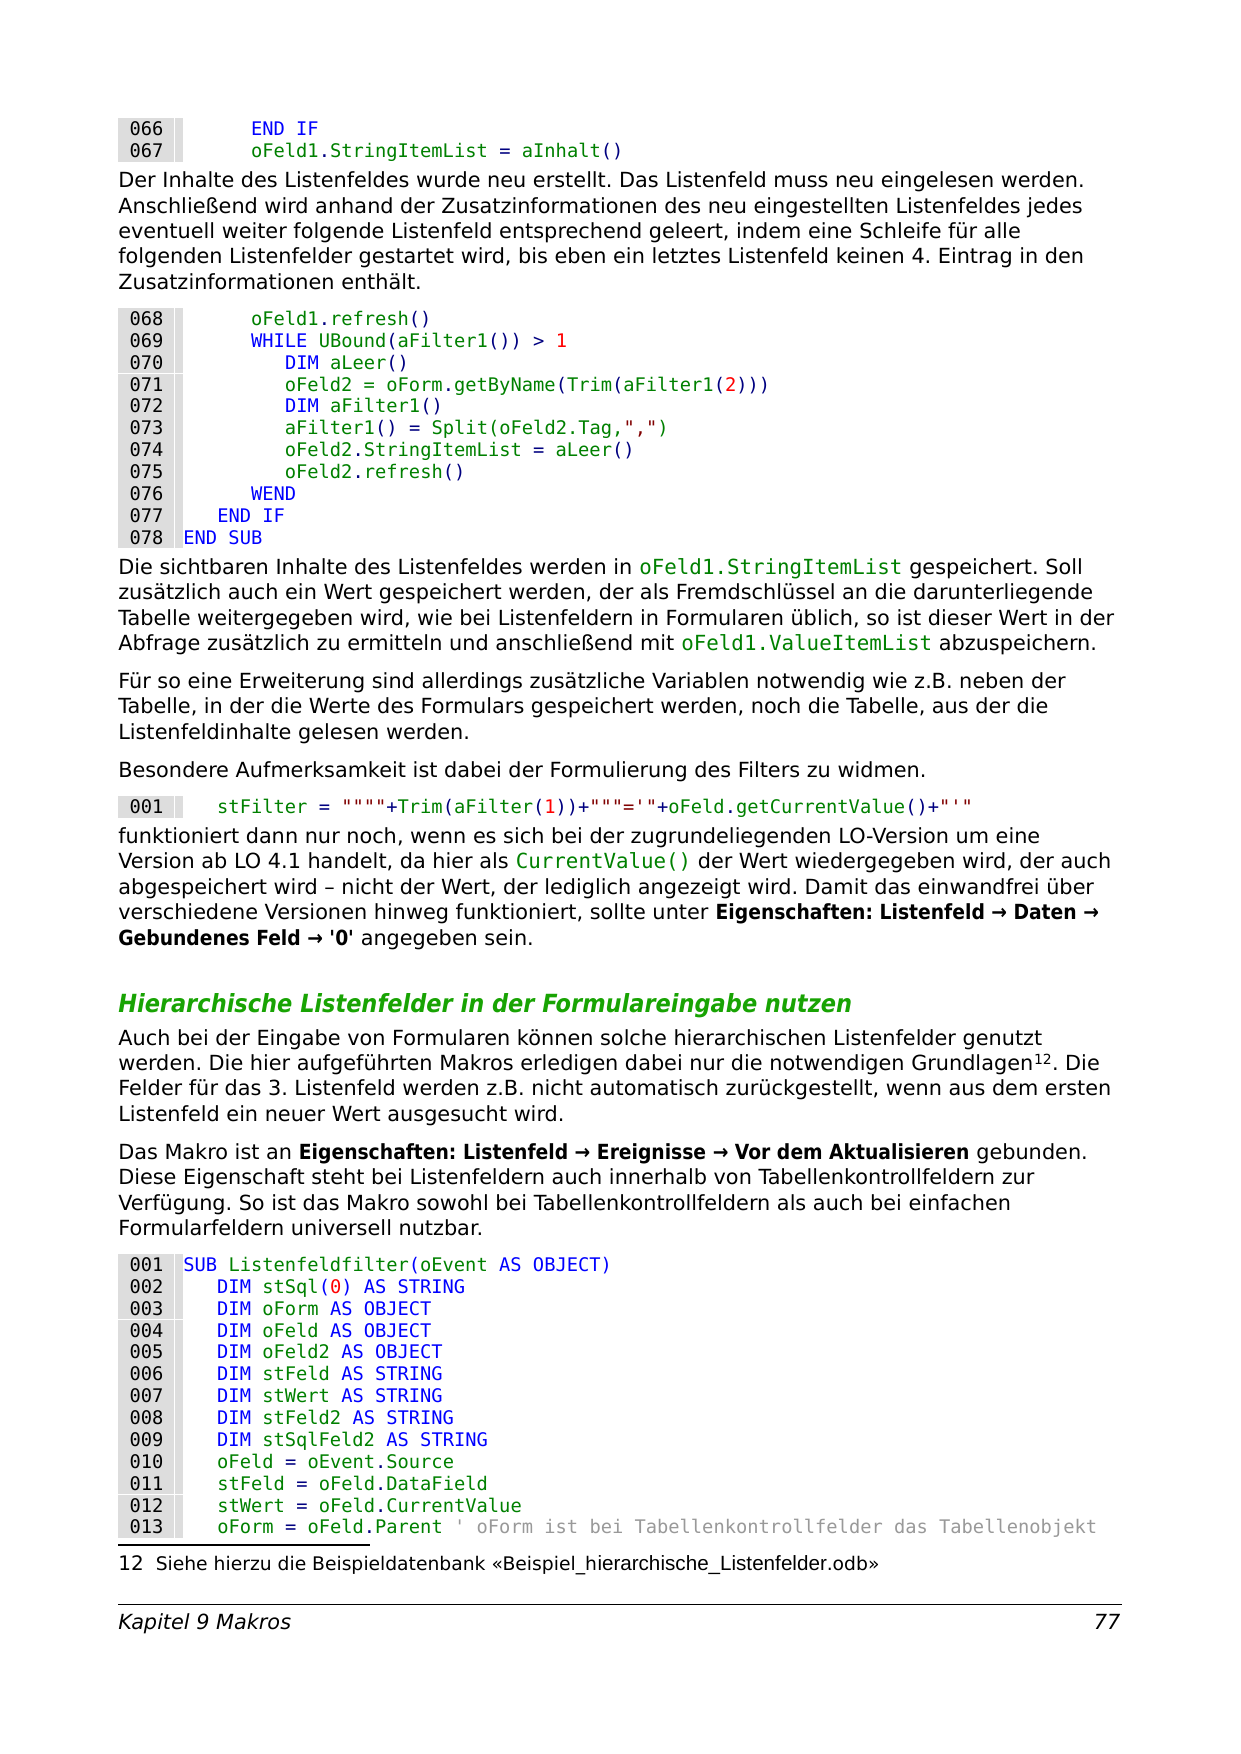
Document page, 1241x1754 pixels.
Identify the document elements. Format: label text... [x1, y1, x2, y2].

list oFeld2.StringItemList = aLeer() [183, 439, 1122, 461]
list SUB Listenfeldfilter(oEvent AS OBJECT) [183, 1254, 1122, 1276]
text Der Inhalte des Listenfeldes wurde neu erstellt. Das Listenfeld muss neu eingelesen werden. Anschließend wird anhand der Zusatzinformationen des neu eingestellten Listenfeldes jedes eventuell weiter folgende Listenfeld entsprechend geleert, indem eine Schleife für alle folgenden Listenfelder gestartet wird, bis eben ein letztes Listenfeld keinen 4. Eintrag in den Zusatzinformationen enthält. [118, 168, 1122, 294]
text Das Makro ist an Eigenschaften: Listenfeld → Ereignisse → Vor dem Aktualisieren gebunden. Diese Eigenschaft steht bei Listenfeldern auch innerhalb von Tabellenkontrollfeldern zur Verfügung. So ist das Makro sowohl bei Tabellenkontrollfeldern als auch bei einfachen Formularfeldern universell nutzbar. [118, 1140, 1122, 1240]
list oFeld1.StringItemList = aInhalt() [183, 140, 1122, 162]
subtitle Hierarchische Listenfelder in der Formulareingabe nutzen [118, 989, 1122, 1018]
text Für so eine Erweiterung sind allerdings zusätzliche Variablen notwendig wie z.B. neben der Tabelle, in der die Werte des Formulars gespeichert werden, noch die Tabelle, aus der die Listenfeldinhalte gelesen werden. [118, 669, 1122, 744]
list END IF [183, 118, 1122, 140]
list stFeld = oFeld.DataField [183, 1473, 1122, 1494]
list oFeld2.refresh() [183, 461, 1122, 483]
list DIM aLeer() [183, 352, 1122, 373]
list DIM oFeld2 AS OBJECT [183, 1341, 1122, 1363]
list END IF [183, 505, 1122, 527]
list DIM oFeld AS OBJECT [118, 1319, 1122, 1341]
list stFilter = """"+Trim(aFilter(1))+"""='"+oFeld.getCurrentValue()+"'" [183, 796, 1122, 818]
text funktioniert dann nur noch, wenn es sich bei der zugrundeliegenden LO-Version um eine Version ab LO 4.1 handelt, da hier als CurrentValue() der Wert wiedergegeben wird, der auch abgespeichert wird – nicht der Wert, der lediglich angezeigt wird. Damit das einwandfrei über verschiedene Versionen hinweg funktioniert, sollte unter Eigenschaften: Listenfeld → Daten → Gebundenes Feld → '0' angegeben sein. [118, 824, 1122, 950]
list oFeld1.refresh() [183, 308, 1122, 330]
list DIM stFeld2 AS STRING [183, 1407, 1122, 1429]
text Auch bei der Eingabe von Formularen können solche hierarchischen Listenfelder genutzt werden. Die hier aufgeführten Makros erledigen dabei nur die notwendigen Grundlagen. Die Felder für das 3. Listenfeld werden z.B. nicht automatisch zurückgestellt, wenn aus dem ersten Listenfeld ein neuer Wert ausgesucht wird. [118, 1026, 1122, 1126]
list DIM stFeld AS STRING [183, 1363, 1122, 1385]
list WHILE UBound(aFilter1()) > 1 [183, 330, 1122, 352]
list DIM oForm AS OBJECT [183, 1298, 1122, 1319]
list stWert = oFeld.CurrentValue [118, 1494, 1122, 1516]
list DIM stSql(0) AS STRING [183, 1276, 1122, 1298]
text Besondere Aufmerksamkeit ist dabei der Formulierung des Filters zu widmen. [118, 758, 1122, 782]
list oFeld2 = oForm.getByName(Trim(aFilter1(2))) [118, 373, 1122, 395]
list oForm = oFeld.Parent ' oForm ist bei Tabellenkontrollfelder das Tabellenobjekt [183, 1516, 1122, 1538]
list oFeld = oEvent.Source [183, 1451, 1122, 1473]
list END SUB [183, 527, 1122, 548]
list DIM aFilter1() [183, 395, 1122, 417]
list DIM stSqlFeld2 AS STRING [183, 1429, 1122, 1451]
text Siehe hierzu die Beispieldatenbank «Beispiel_hierarchische_Listenfelder.odb» [118, 1551, 1122, 1575]
list aFilter1() = Split(oFeld2.Tag,",") [183, 417, 1122, 439]
list WEND [183, 483, 1122, 505]
list DIM stWert AS STRING [183, 1385, 1122, 1407]
text Die sichtbaren Inhalte des Listenfeldes werden in oFeld1.StringItemList gespeichert. Soll zusätzlich auch ein Wert gespeichert werden, der als Fremdschlüssel an die darunterliegende Tabelle weitergegeben wird, wie bei Listenfeldern in Formularen üblich, so ist dieser Wert in der Abfrage zusätzlich zu ermitteln und anschließend mit oFeld1.ValueItemList abzuspeichern. [118, 555, 1122, 656]
